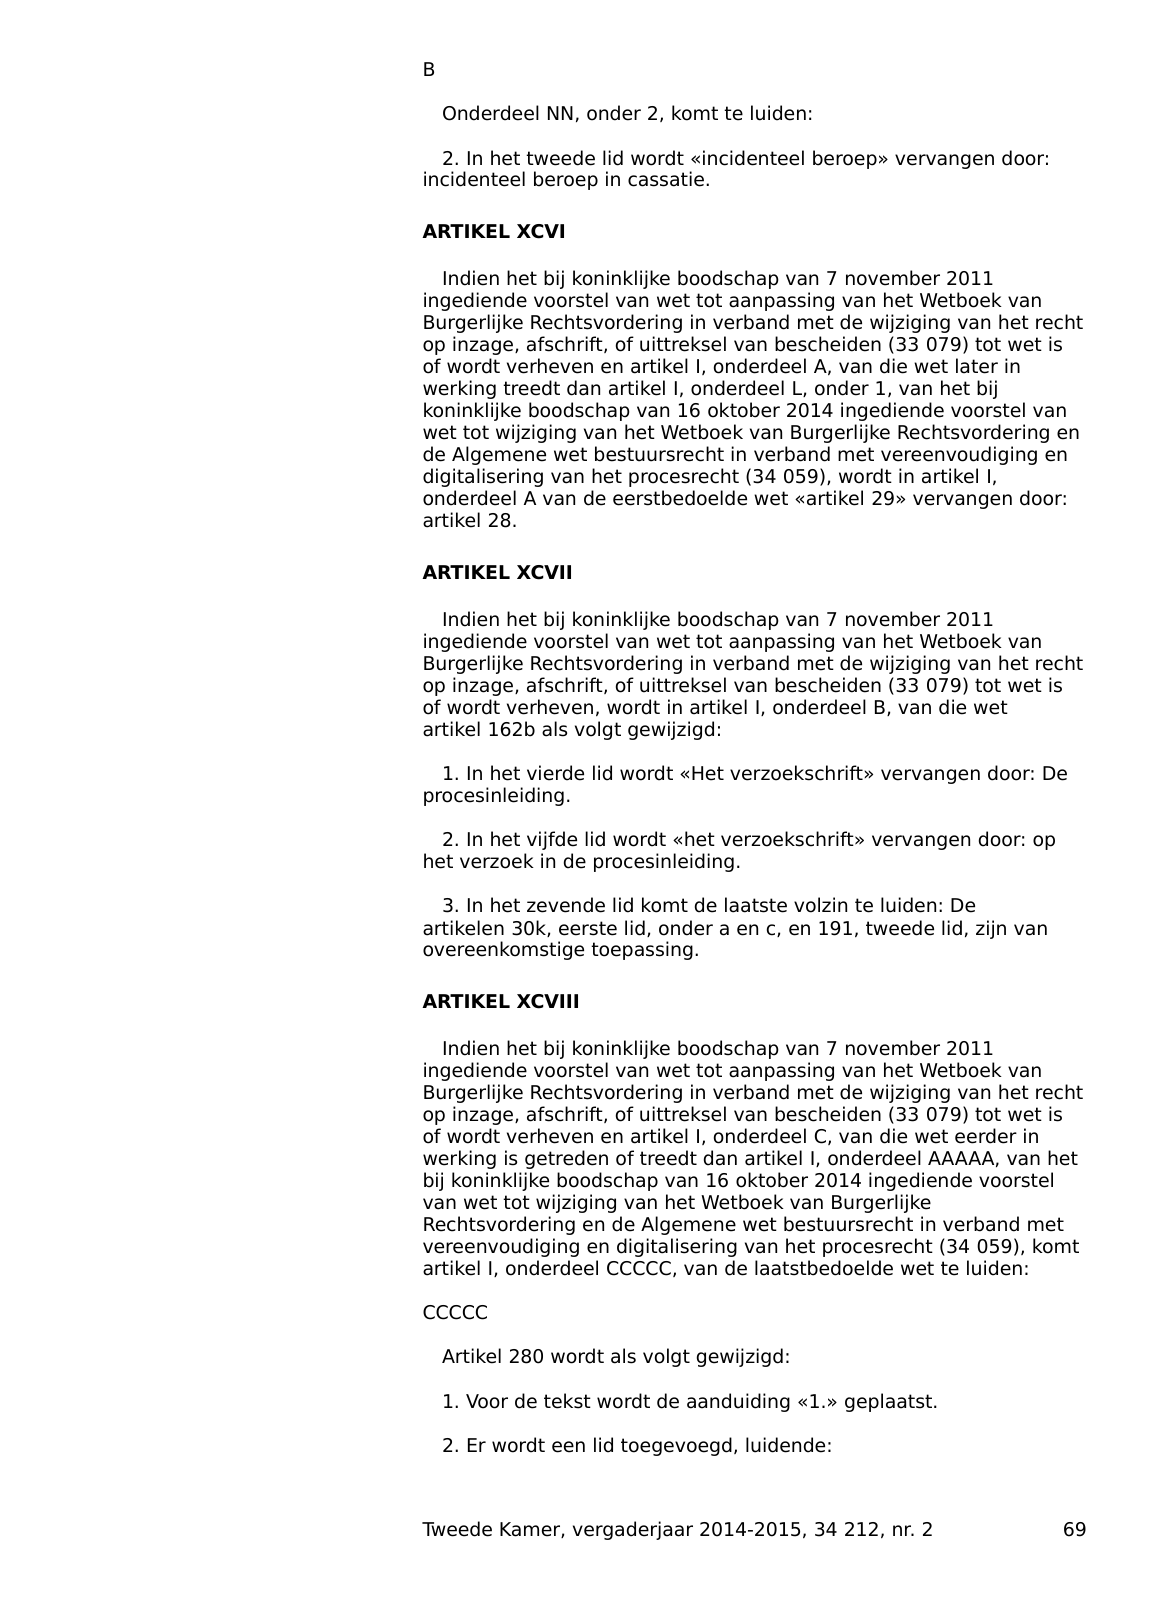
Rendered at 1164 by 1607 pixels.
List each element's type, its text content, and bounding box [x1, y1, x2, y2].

subtitle ARTIKEL XCVII [422, 562, 1087, 584]
text CCCCC [422, 1302, 1087, 1324]
text 2. Er wordt een lid toegevoegd, luidende: [422, 1435, 1087, 1457]
subtitle ARTIKEL XCVIII [422, 991, 1087, 1013]
text 2. In het tweede lid wordt «incidenteel beroep» vervangen door: incidenteel beroep in cassatie. [422, 147, 1087, 191]
text Onderdeel NN, onder 2, komt te luiden: [422, 103, 1087, 125]
text Indien het bij koninklijke boodschap van 7 november 2011 ingediende voorstel van wet tot aanpassing van het Wetboek van Burgerlijke Rechtsvordering in verband met de wijziging van het recht op inzage, afschrift, of uittreksel van bescheiden (33 079) tot wet is of wordt verheven en artikel I, onderdeel A, van die wet later in werking treedt dan artikel I, onderdeel L, onder 1, van het bij koninklijke boodschap van 16 oktober 2014 ingediende voorstel van wet tot wijziging van het Wetboek van Burgerlijke Rechtsvordering en de Algemene wet bestuursrecht in verband met vereenvoudiging en digitalisering van het procesrecht (34 059), wordt in artikel I, onderdeel A van de eerstbedoelde wet «artikel 29» vervangen door: artikel 28. [422, 268, 1087, 532]
text B [422, 59, 1087, 81]
text 1. In het vierde lid wordt «Het verzoekschrift» vervangen door: De procesinleiding. [422, 763, 1087, 807]
text 1. Voor de tekst wordt de aanduiding «1.» geplaatst. [422, 1391, 1087, 1413]
text 2. In het vijfde lid wordt «het verzoekschrift» vervangen door: op het verzoek in de procesinleiding. [422, 829, 1087, 873]
text Artikel 280 wordt als volgt gewijzigd: [422, 1346, 1087, 1368]
text 3. In het zevende lid komt de laatste volzin te luiden: De artikelen 30k, eerste lid, onder a en c, en 191, tweede lid, zijn van overeenkomstige toepassing. [422, 895, 1087, 961]
text Indien het bij koninklijke boodschap van 7 november 2011 ingediende voorstel van wet tot aanpassing van het Wetboek van Burgerlijke Rechtsvordering in verband met de wijziging van het recht op inzage, afschrift, of uittreksel van bescheiden (33 079) tot wet is of wordt verheven, wordt in artikel I, onderdeel B, van die wet artikel 162b als volgt gewijzigd: [422, 609, 1087, 741]
subtitle ARTIKEL XCVI [422, 221, 1087, 243]
text Indien het bij koninklijke boodschap van 7 november 2011 ingediende voorstel van wet tot aanpassing van het Wetboek van Burgerlijke Rechtsvordering in verband met de wijziging van het recht op inzage, afschrift, of uittreksel van bescheiden (33 079) tot wet is of wordt verheven en artikel I, onderdeel C, van die wet eerder in werking is getreden of treedt dan artikel I, onderdeel AAAAA, van het bij koninklijke boodschap van 16 oktober 2014 ingediende voorstel van wet tot wijziging van het Wetboek van Burgerlijke Rechtsvordering en de Algemene wet bestuursrecht in verband met vereenvoudiging en digitalisering van het procesrecht (34 059), komt artikel I, onderdeel CCCCC, van de laatstbedoelde wet te luiden: [422, 1038, 1087, 1280]
